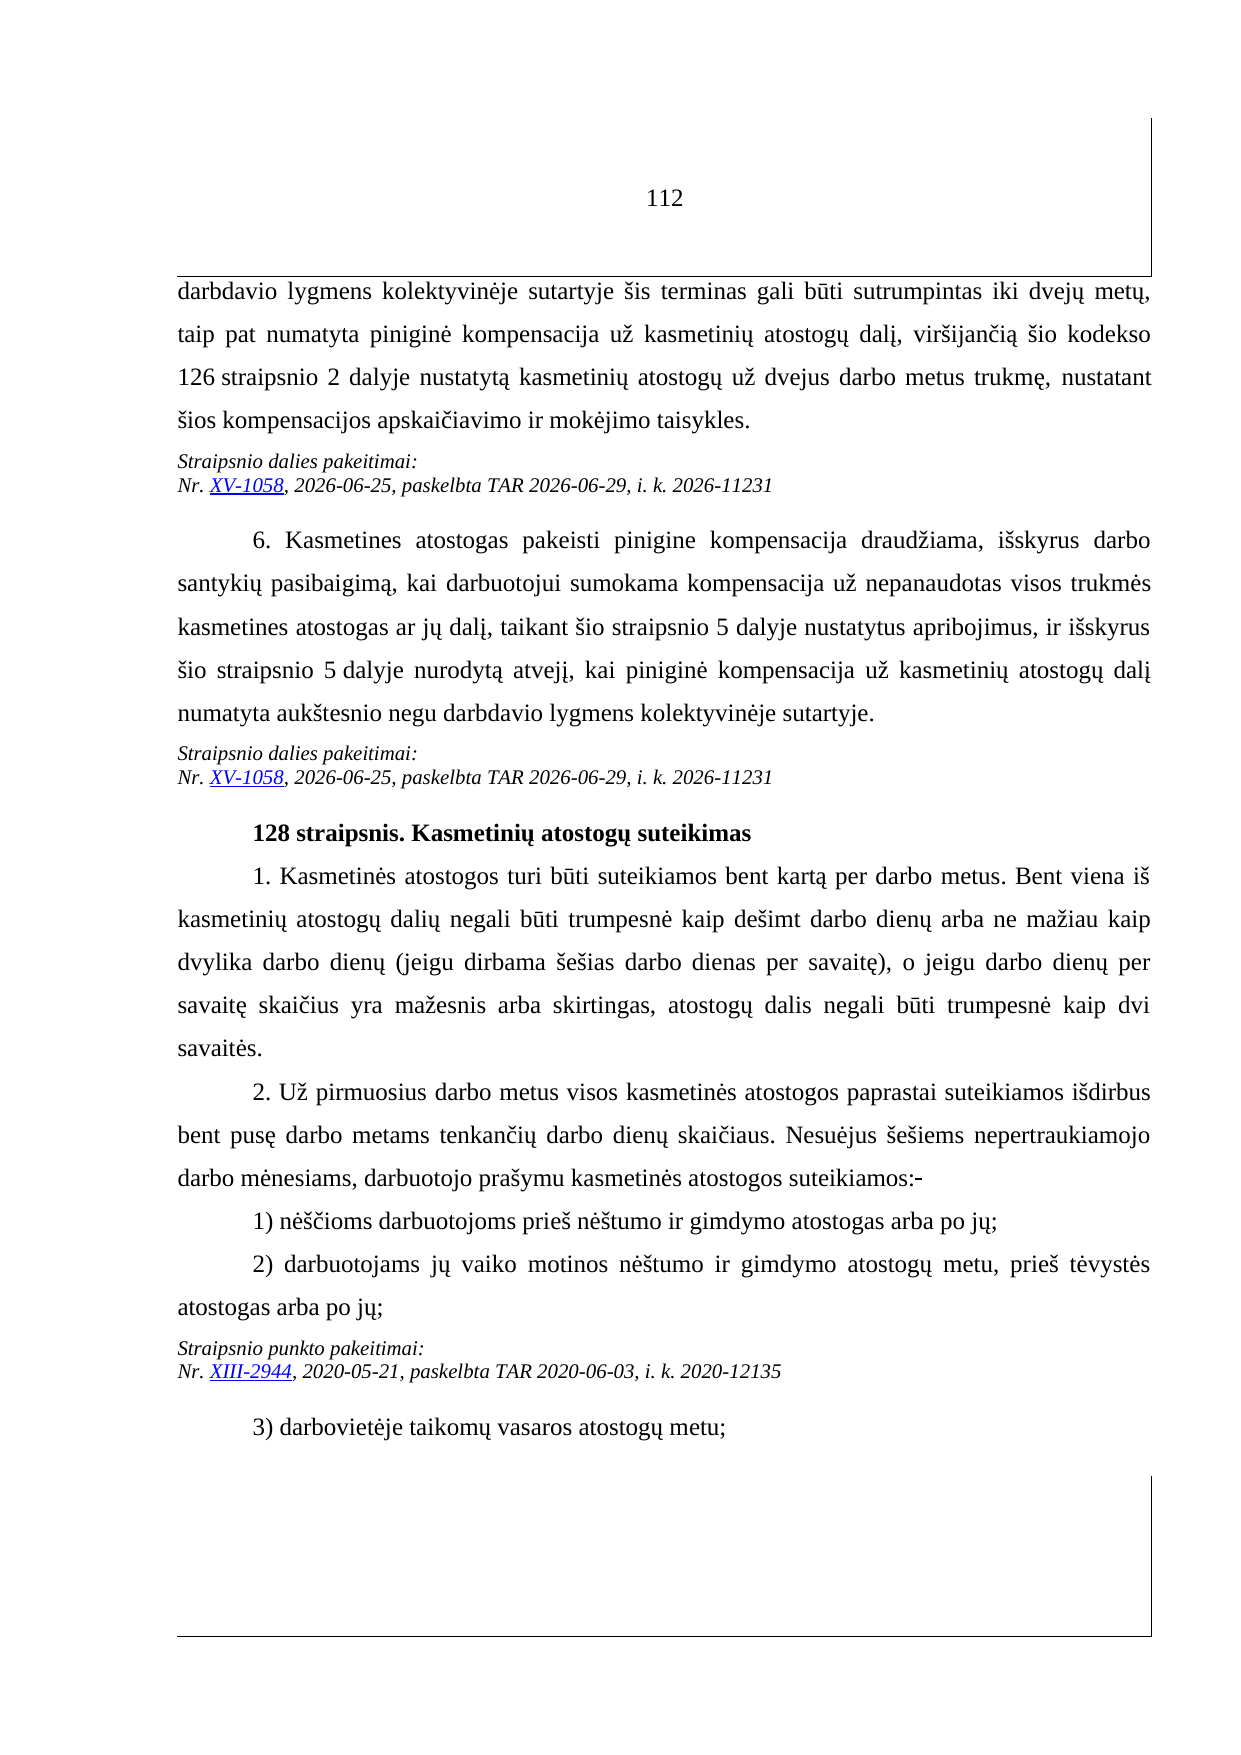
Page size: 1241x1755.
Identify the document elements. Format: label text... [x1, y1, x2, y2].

text Nr. XV-1058, 2026-06-25, paskelbta TAR 2026-06-29, i. k. 2026-11231 [177, 473, 1152, 497]
text Straipsnio dalies pakeitimai: [177, 448, 1152, 473]
text 2. Už pirmuosius darbo metus visos kasmetinės atostogos paprastai suteikiamos išdirbus bent pusę darbo metams tenkančių darbo dienų skaičiaus. Nesuėjus šešiems nepertraukiamojo darbo mėnesiams, darbuotojo prašymu kasmetinės atostogos suteikiamos: [177, 1077, 1152, 1192]
text darbdavio lygmens kolektyvinėje sutartyje šis terminas gali būti sutrumpintas iki dvejų metų, taip pat numatyta piniginė kompensacija už kasmetinių atostogų dalį, viršijančią šio kodekso 126 straipsnio 2 dalyje nustatytą kasmetinių atostogų už dvejus darbo metus trukmę, nustatant šios kompensacijos apskaičiavimo ir mokėjimo taisykles. [177, 276, 1152, 434]
text Straipsnio dalies pakeitimai: [177, 741, 1152, 765]
text 1. Kasmetinės atostogos turi būti suteikiamos bent kartą per darbo metus. Bent viena iš kasmetinių atostogų dalių negali būti trumpesnė kaip dešimt darbo dienų arba ne mažiau kaip dvylika darbo dienų (jeigu dirbama šešias darbo dienas per savaitę), o jeigu darbo dienų per savaitę skaičius yra mažesnis arba skirtingas, atostogų dalis negali būti trumpesnė kaip dvi savaitės. [177, 861, 1152, 1062]
text Nr. XIII-2944, 2020-05-21, paskelbta TAR 2020-06-03, i. k. 2020-12135 [177, 1359, 1152, 1383]
text 6. Kasmetines atostogas pakeisti pinigine kompensacija draudžiama, išskyrus darbo santykių pasibaigimą, kai darbuotojui sumokama kompensacija už nepanaudotas visos trukmės kasmetines atostogas ar jų dalį, taikant šio straipsnio 5 dalyje nustatytus apribojimus, ir išskyrus šio straipsnio 5 dalyje nurodytą atvejį, kai piniginė kompensacija už kasmetinių atostogų dalį numatyta aukštesnio negu darbdavio lygmens kolektyvinėje sutartyje. [177, 525, 1152, 727]
text 2) darbuotojams jų vaiko motinos nėštumo ir gimdymo atostogų metu, prieš tėvystės atostogas arba po jų; [177, 1249, 1152, 1321]
text Nr. XV-1058, 2026-06-25, paskelbta TAR 2026-06-29, i. k. 2026-11231 [177, 765, 1152, 789]
text 1) nėščioms darbuotojoms prieš nėštumo ir gimdymo atostogas arba po jų; [177, 1206, 1152, 1235]
text 3) darbovietėje taikomų vasaros atostogų metu; [177, 1412, 1152, 1441]
subtitle 128 straipsnis. Kasmetinių atostogų suteikimas [177, 818, 1152, 847]
text Straipsnio punkto pakeitimai: [177, 1335, 1152, 1359]
